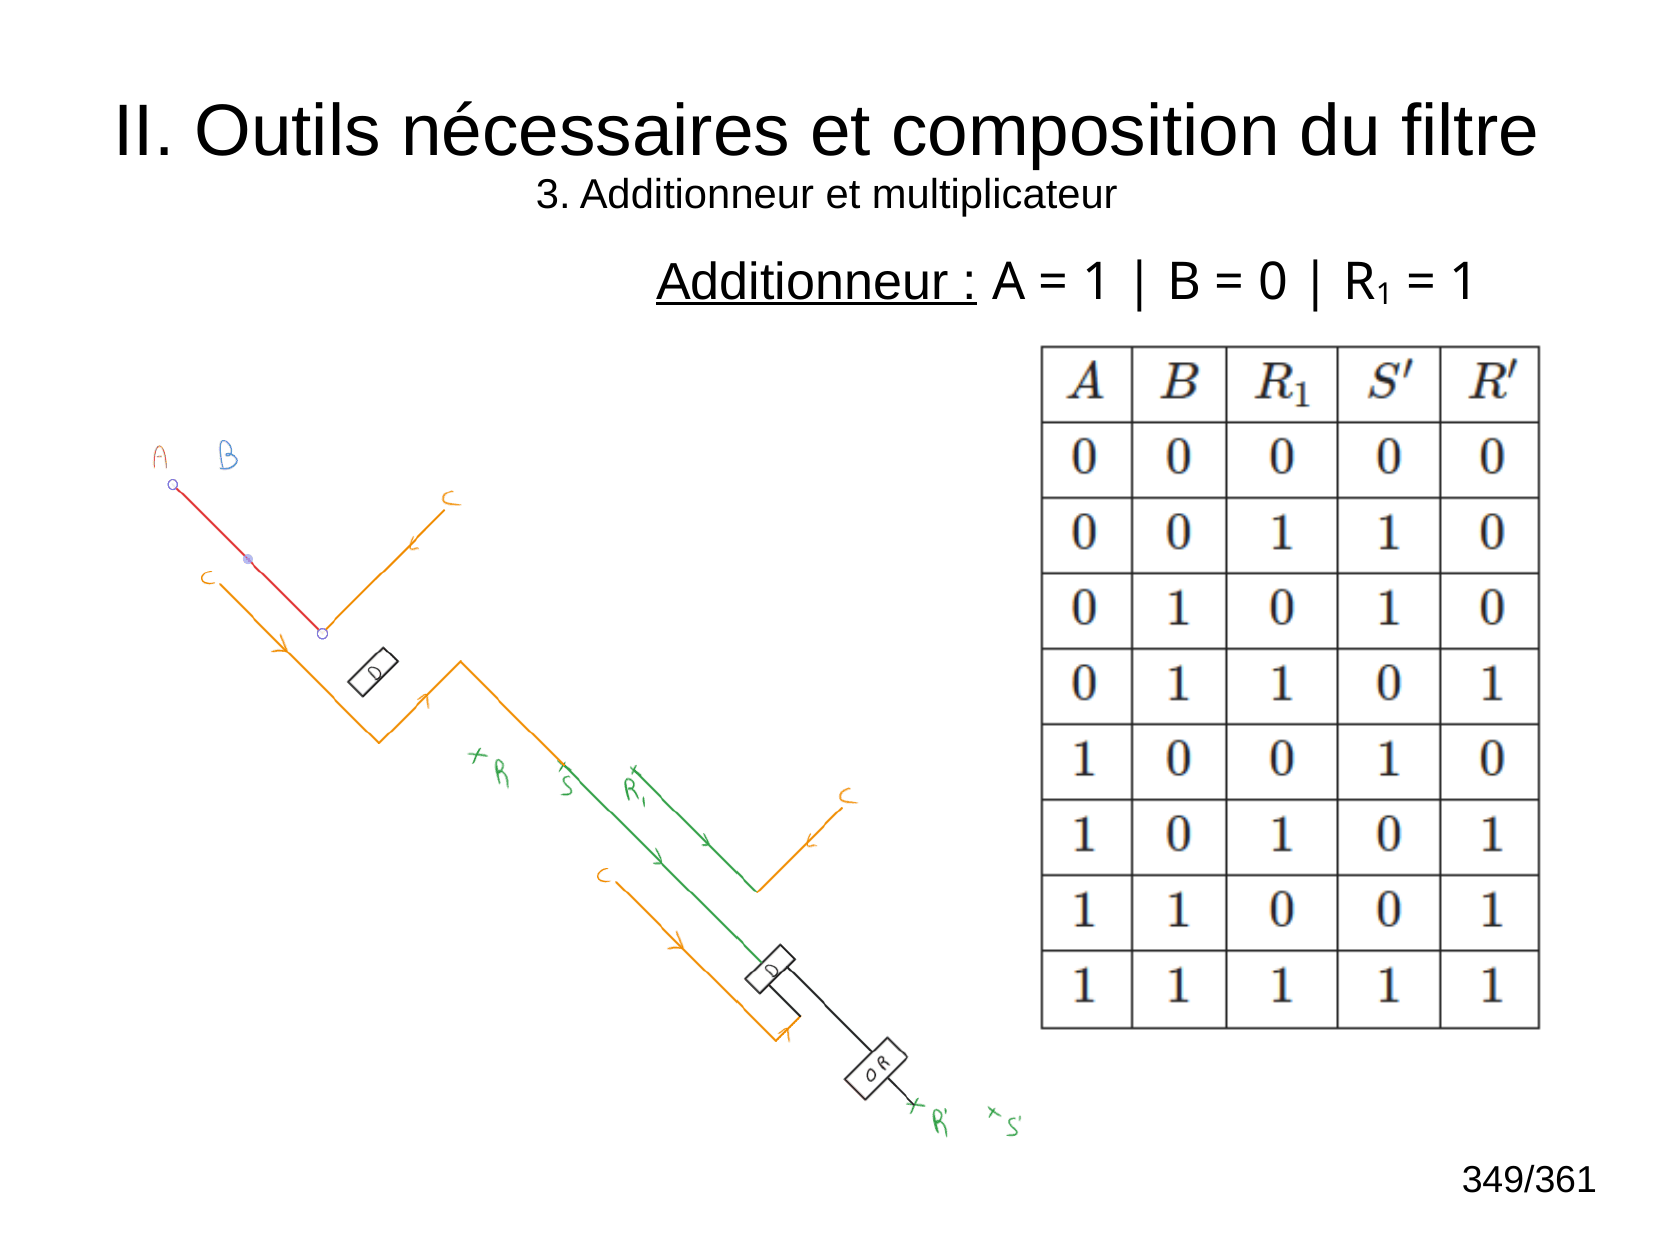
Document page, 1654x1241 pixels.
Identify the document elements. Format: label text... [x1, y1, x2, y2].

text_box <number>/361 [1447, 1151, 1654, 1209]
text_box Additionneur : A = 1 | B = 0 | R1 = 1 [641, 236, 1453, 312]
picture [90, 338, 1551, 1211]
title II. Outils nécessaires et composition du filtre 3. Additionneur et multiplicateur [82, 49, 1571, 257]
